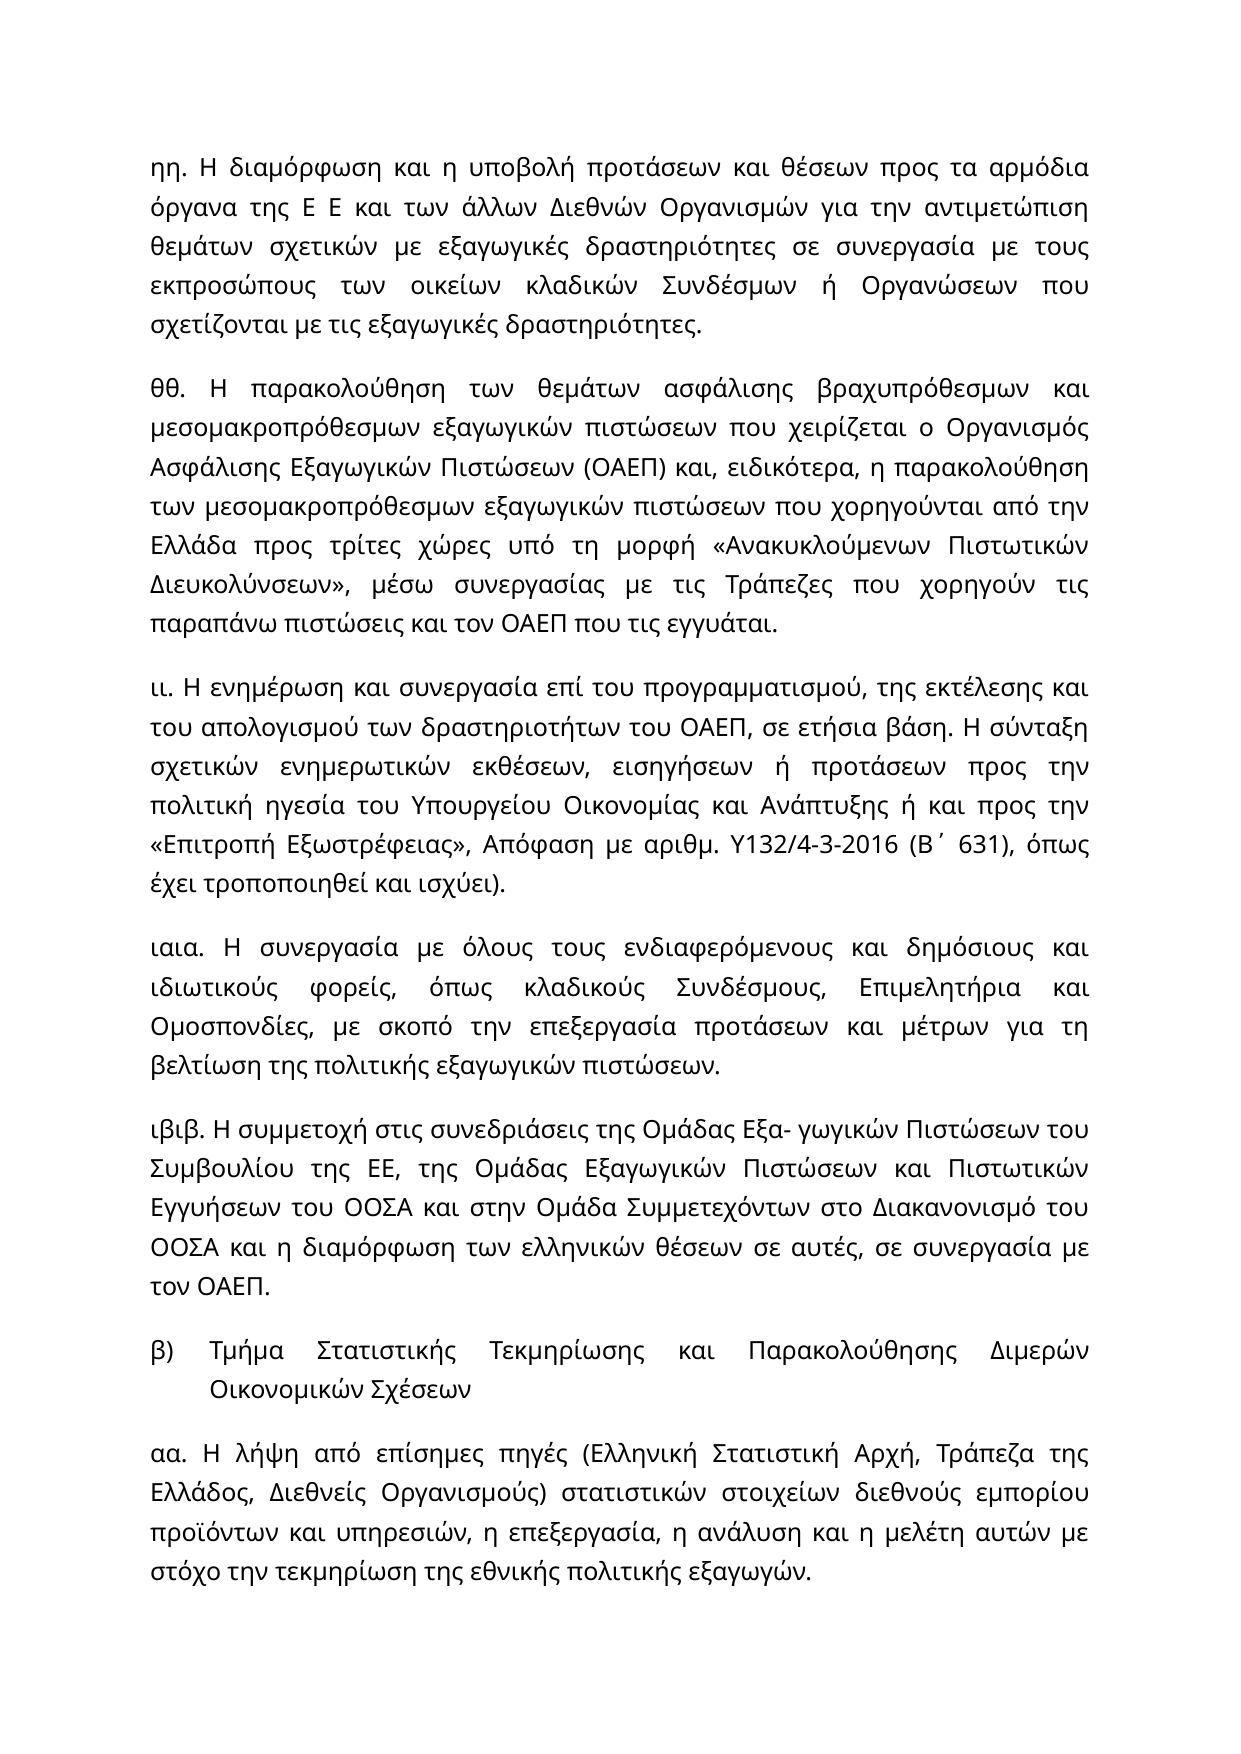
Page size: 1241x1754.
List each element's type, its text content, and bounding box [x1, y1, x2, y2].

text αα. Η λήψη από επίσημες πηγές (Ελληνική Στατιστική Αρχή, Τράπεζα της Ελλάδος, Διεθνείς Οργανισμούς) στατιστικών στοιχείων διεθνούς εμπορίου προϊόντων και υπηρεσιών, η επεξεργασία, η ανάλυση και η μελέτη αυτών με στόχο την τεκμηρίωση της εθνικής πολιτικής εξαγωγών. [150, 1436, 1090, 1587]
text ιαια. Η συνεργασία με όλους τους ενδιαφερόμενους και δημόσιους και ιδιωτικούς φορείς, όπως κλαδικούς Συνδέσμους, Επιμελητήρια και Ομοσπονδίες, με σκοπό την επεξεργασία προτάσεων και μέτρων για τη βελτίωση της πολιτικής εξαγωγικών πιστώσεων. [150, 930, 1090, 1082]
text θθ. Η παρακολούθηση των θεμάτων ασφάλισης βραχυπρόθεσμων και μεσομακροπρόθεσμων εξαγωγικών πιστώσεων που χειρίζεται ο Οργανισμός Ασφάλισης Εξαγωγικών Πιστώσεων (ΟΑΕΠ) και, ειδικότερα, η παρακολούθηση των μεσομακροπρόθεσμων εξαγωγικών πιστώσεων που χορηγούνται από την Ελλάδα προς τρίτες χώρες υπό τη μορφή «Ανακυκλούμενων Πιστωτικών Διευκολύνσεων», μέσω συνεργασίας με τις Τράπεζες που χορηγούν τις παραπάνω πιστώσεις και τον ΟΑΕΠ που τις εγγυάται. [150, 371, 1090, 640]
text ηη. Η διαμόρφωση και η υποβολή προτάσεων και θέσεων προς τα αρμόδια όργανα της Ε Ε και των άλλων Διεθνών Οργανισμών για την αντιμετώπιση θεμάτων σχετικών με εξαγωγικές δραστηριότητες σε συνεργασία με τους εκπροσώπους των οικείων κλαδικών Συνδέσμων ή Οργανώσεων που σχετίζονται με τις εξαγωγικές δραστηριότητες. [150, 150, 1090, 341]
list β) Τμήμα Στατιστικής Τεκμηρίωσης και Παρακολούθησης Διμερών Οικονομικών Σχέσεων [150, 1332, 1090, 1406]
text ιι. Η ενημέρωση και συνεργασία επί του προγραμματισμού, της εκτέλεσης και του απολογισμού των δραστηριοτήτων του ΟΑΕΠ, σε ετήσια βάση. Η σύνταξη σχετικών ενημερωτικών εκθέσεων, εισηγήσεων ή προτάσεων προς την πολιτική ηγεσία του Υπουργείου Οικονομίας και Ανάπτυξης ή και προς την «Επιτροπή Εξωστρέφειας», Απόφαση με αριθμ. Υ132/4-3-2016 (Β΄ 631), όπως έχει τροποποιηθεί και ισχύει). [150, 670, 1090, 900]
text ιβιβ. Η συμμετοχή στις συνεδριάσεις της Ομάδας Εξα- γωγικών Πιστώσεων του Συμβουλίου της ΕΕ, της Ομάδας Εξαγωγικών Πιστώσεων και Πιστωτικών Εγγυήσεων του ΟΟΣΑ και στην Ομάδα Συμμετεχόντων στο Διακανονισμό του ΟΟΣΑ και η διαμόρφωση των ελληνικών θέσεων σε αυτές, σε συνεργασία με τον ΟΑΕΠ. [150, 1112, 1090, 1302]
